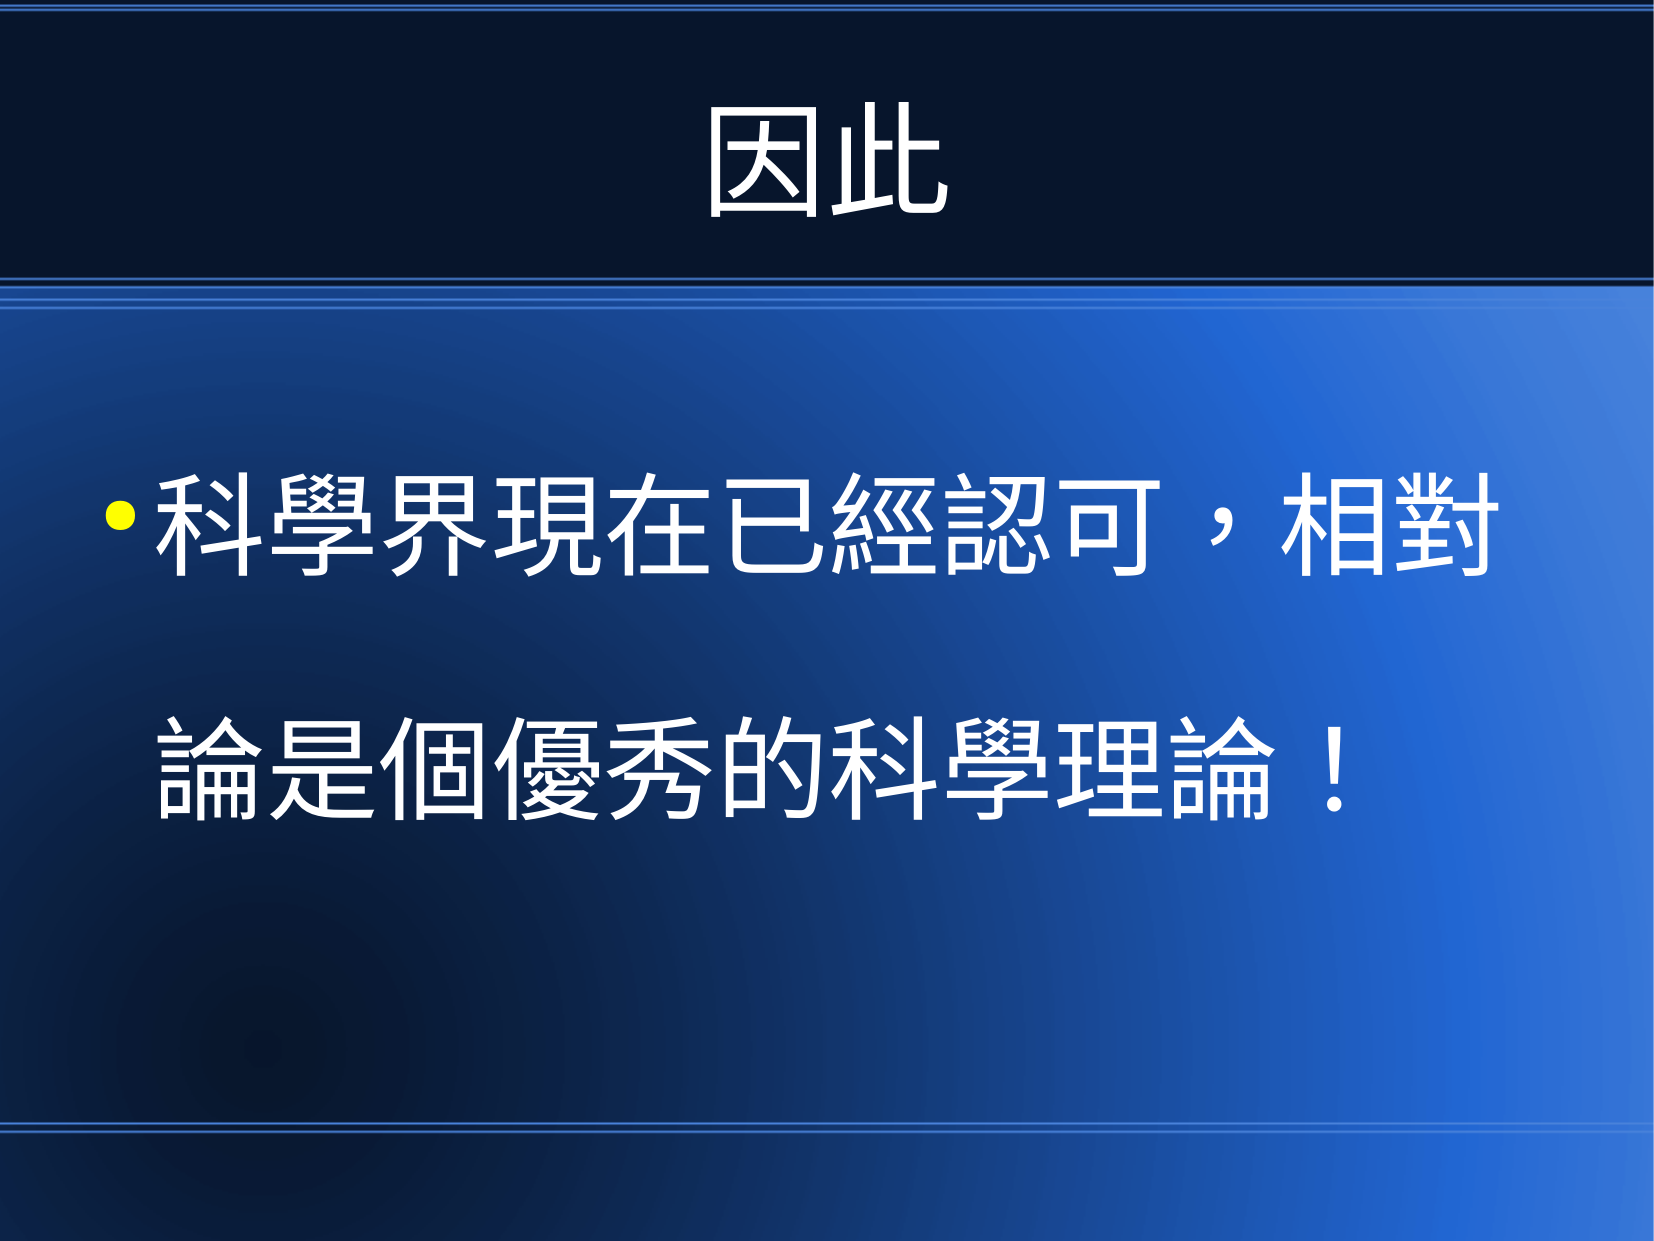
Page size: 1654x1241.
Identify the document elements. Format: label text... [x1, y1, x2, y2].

list 科學界現在已經認可，相對論是個優秀的科學理論！ [82, 355, 1571, 1241]
title 因此 [82, 49, 1571, 257]
picture [0, 0, 1654, 1241]
